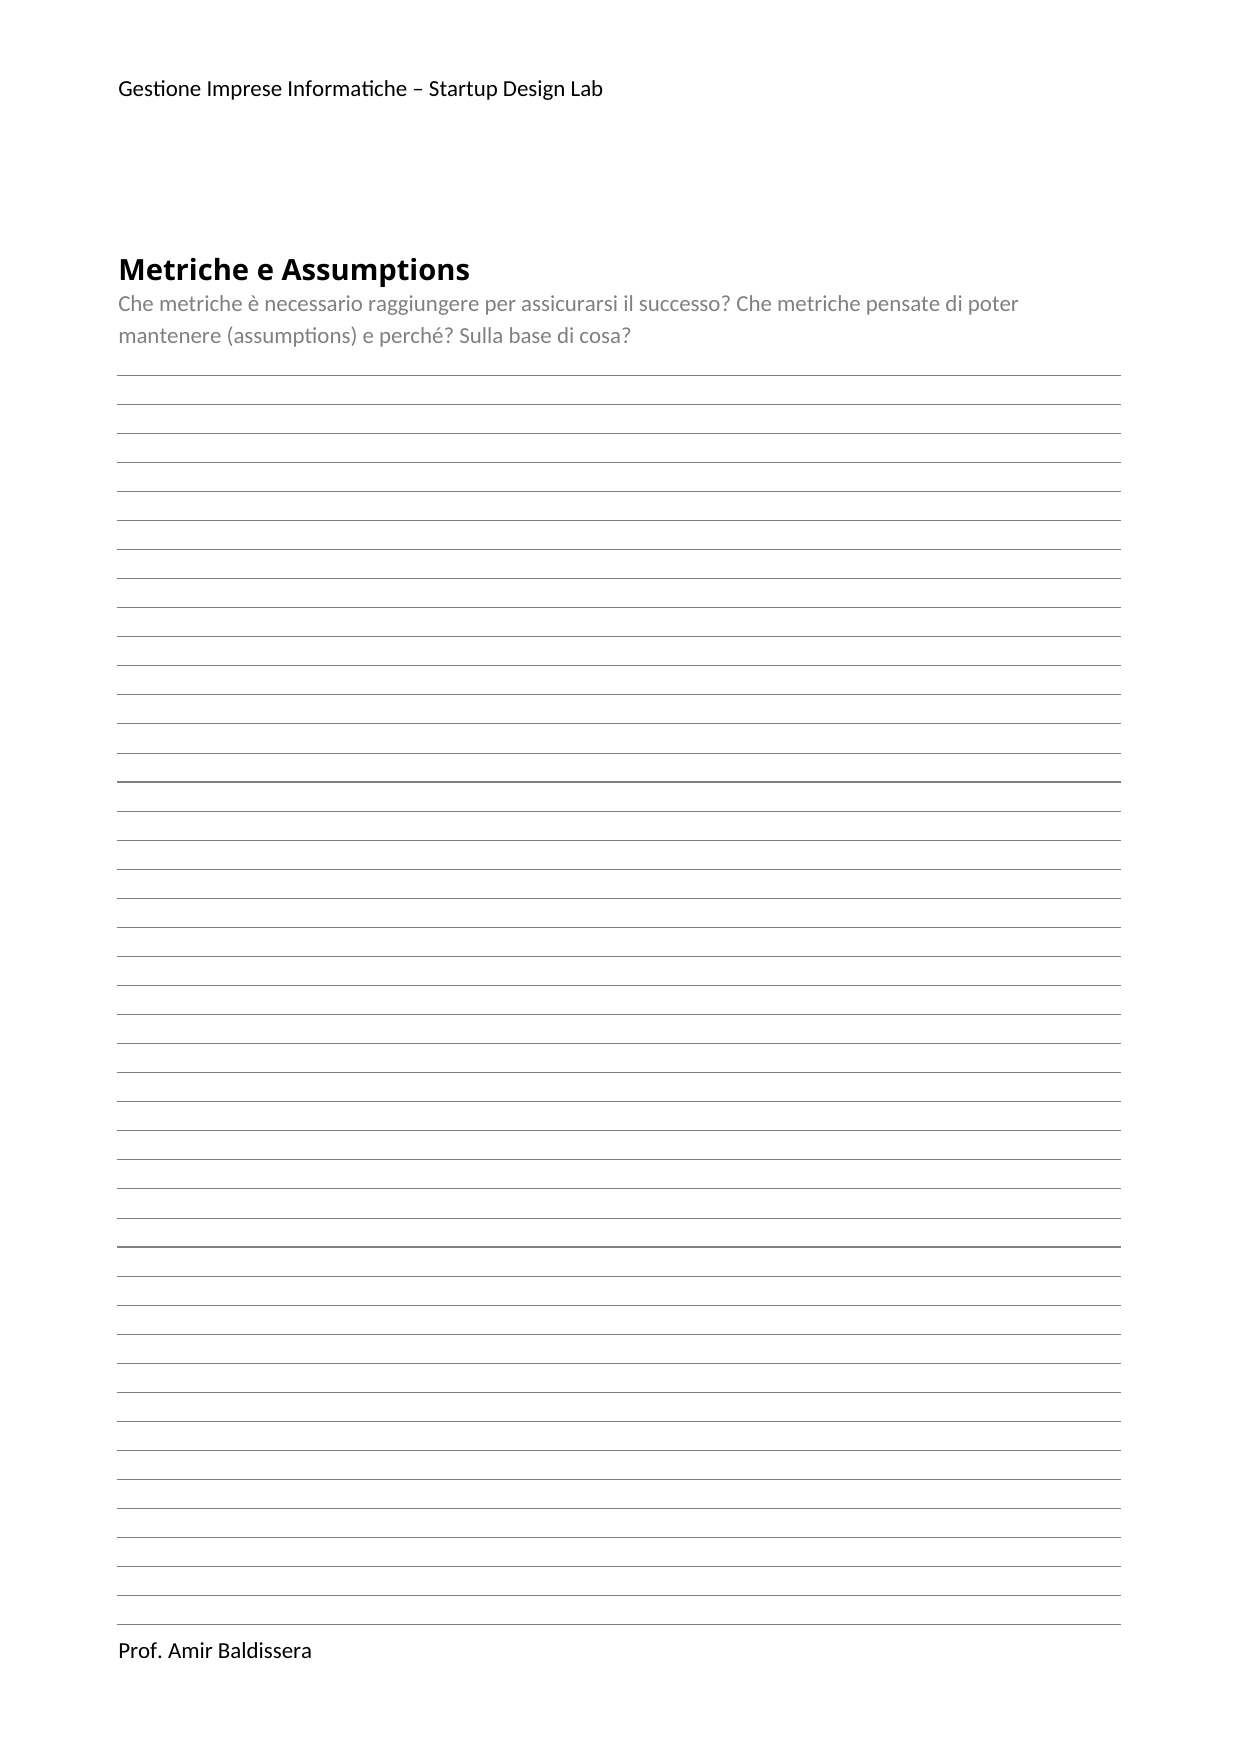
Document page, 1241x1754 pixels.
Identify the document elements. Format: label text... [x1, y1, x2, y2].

subtitle Metriche e Assumptions [118, 250, 1122, 289]
table_cell [117, 666, 1121, 694]
table_cell [117, 928, 1121, 956]
text Che metriche è necessario raggiungere per assicurarsi il successo? Che metriche pensate di poter mantenere (assumptions) e perché? Sulla base di cosa? [118, 289, 1122, 349]
table_cell [117, 812, 1121, 839]
table_cell [117, 550, 1121, 578]
table_cell [117, 1248, 1121, 1276]
table_cell [117, 1538, 1121, 1566]
table_cell [117, 783, 1121, 811]
table_cell [117, 1567, 1121, 1595]
table_cell [117, 492, 1121, 520]
table_cell [117, 521, 1121, 549]
table_header [117, 376, 1121, 404]
table_cell [117, 1364, 1121, 1392]
table_cell [117, 1422, 1121, 1450]
table_cell [117, 957, 1121, 985]
table_cell [117, 463, 1121, 491]
table_cell [117, 695, 1121, 723]
table_cell [117, 434, 1121, 462]
table_cell [117, 1306, 1121, 1334]
table_cell [117, 1393, 1121, 1421]
table_cell [117, 1073, 1121, 1101]
table_cell [117, 841, 1121, 869]
table_cell [117, 1509, 1121, 1537]
table_cell [117, 608, 1121, 636]
table_cell [117, 870, 1121, 898]
table_cell [117, 1044, 1121, 1072]
table_cell [117, 1596, 1121, 1624]
table_cell [117, 1015, 1121, 1043]
table_cell [117, 1335, 1121, 1363]
table_cell [117, 405, 1121, 433]
table_cell [117, 1480, 1121, 1508]
table_cell [117, 1451, 1121, 1479]
table_cell [117, 579, 1121, 607]
table_cell [117, 1102, 1121, 1130]
table_cell [117, 637, 1121, 665]
table_cell [117, 724, 1121, 752]
table_cell [117, 1160, 1121, 1188]
table_cell [117, 1189, 1121, 1217]
table_cell [117, 754, 1121, 781]
table_cell [117, 1219, 1121, 1246]
table_cell [117, 986, 1121, 1014]
table_cell [117, 899, 1121, 927]
table_cell [117, 1277, 1121, 1304]
table_cell [117, 1131, 1121, 1159]
